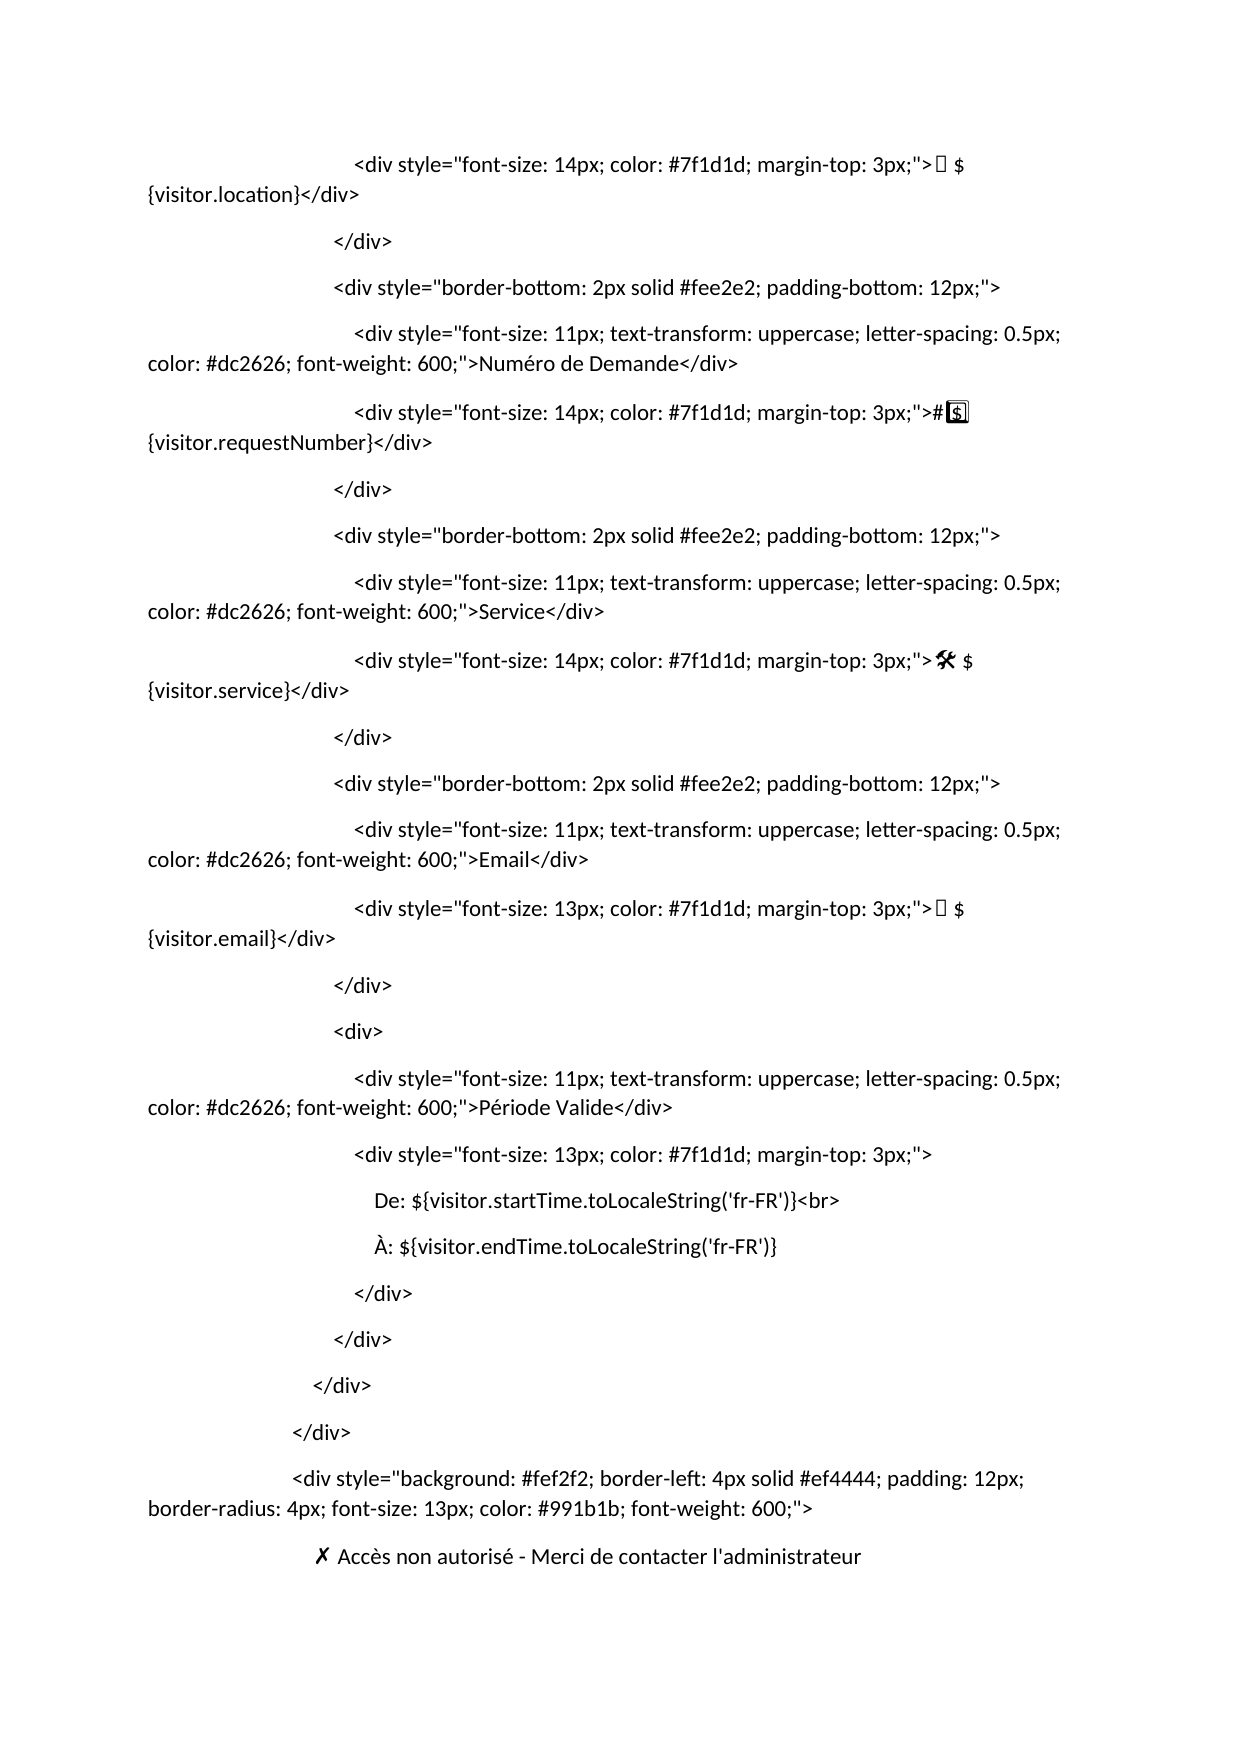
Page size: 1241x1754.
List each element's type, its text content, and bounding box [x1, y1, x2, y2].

text </div> [148, 723, 1093, 751]
text De: ${visitor.startTime.toLocaleString('fr-FR')}<br> [148, 1186, 1093, 1214]
text ✗ Accès non autorisé - Merci de contacter l'administrateur [148, 1540, 1093, 1571]
text </div> [148, 1325, 1093, 1353]
text <div style="font-size: 13px; color: #7f1d1d; margin-top: 3px;">📧 ${visitor.email}</div> [148, 892, 1093, 953]
text </div> [148, 971, 1093, 999]
text </div> [148, 227, 1093, 255]
text <div style="font-size: 14px; color: #7f1d1d; margin-top: 3px;">#️⃣ ${visitor.requestNumber}</div> [148, 396, 1093, 457]
text À: ${visitor.endTime.toLocaleString('fr-FR')} [148, 1232, 1093, 1260]
text <div style="font-size: 11px; text-transform: uppercase; letter-spacing: 0.5px; color: #dc2626; font-weight: 600;">Numéro de Demande</div> [148, 319, 1093, 377]
text <div style="font-size: 11px; text-transform: uppercase; letter-spacing: 0.5px; color: #dc2626; font-weight: 600;">Email</div> [148, 816, 1093, 873]
text </div> [148, 475, 1093, 503]
text <div style="border-bottom: 2px solid #fee2e2; padding-bottom: 12px;"> [148, 769, 1093, 797]
text <div style="font-size: 11px; text-transform: uppercase; letter-spacing: 0.5px; color: #dc2626; font-weight: 600;">Période Valide</div> [148, 1064, 1093, 1121]
text <div> [148, 1017, 1093, 1045]
text </div> [148, 1279, 1093, 1307]
text <div style="font-size: 11px; text-transform: uppercase; letter-spacing: 0.5px; color: #dc2626; font-weight: 600;">Service</div> [148, 568, 1093, 625]
text </div> [148, 1418, 1093, 1446]
text </div> [148, 1371, 1093, 1399]
text <div style="font-size: 13px; color: #7f1d1d; margin-top: 3px;"> [148, 1140, 1093, 1168]
text <div style="border-bottom: 2px solid #fee2e2; padding-bottom: 12px;"> [148, 521, 1093, 549]
text <div style="border-bottom: 2px solid #fee2e2; padding-bottom: 12px;"> [148, 273, 1093, 301]
text <div style="font-size: 14px; color: #7f1d1d; margin-top: 3px;">🛠️ ${visitor.service}</div> [148, 644, 1093, 704]
text <div style="font-size: 14px; color: #7f1d1d; margin-top: 3px;">📍 ${visitor.location}</div> [148, 148, 1093, 208]
text <div style="background: #fef2f2; border-left: 4px solid #ef4444; padding: 12px; border-radius: 4px; font-size: 13px; color: #991b1b; font-weight: 600;"> [148, 1464, 1093, 1522]
